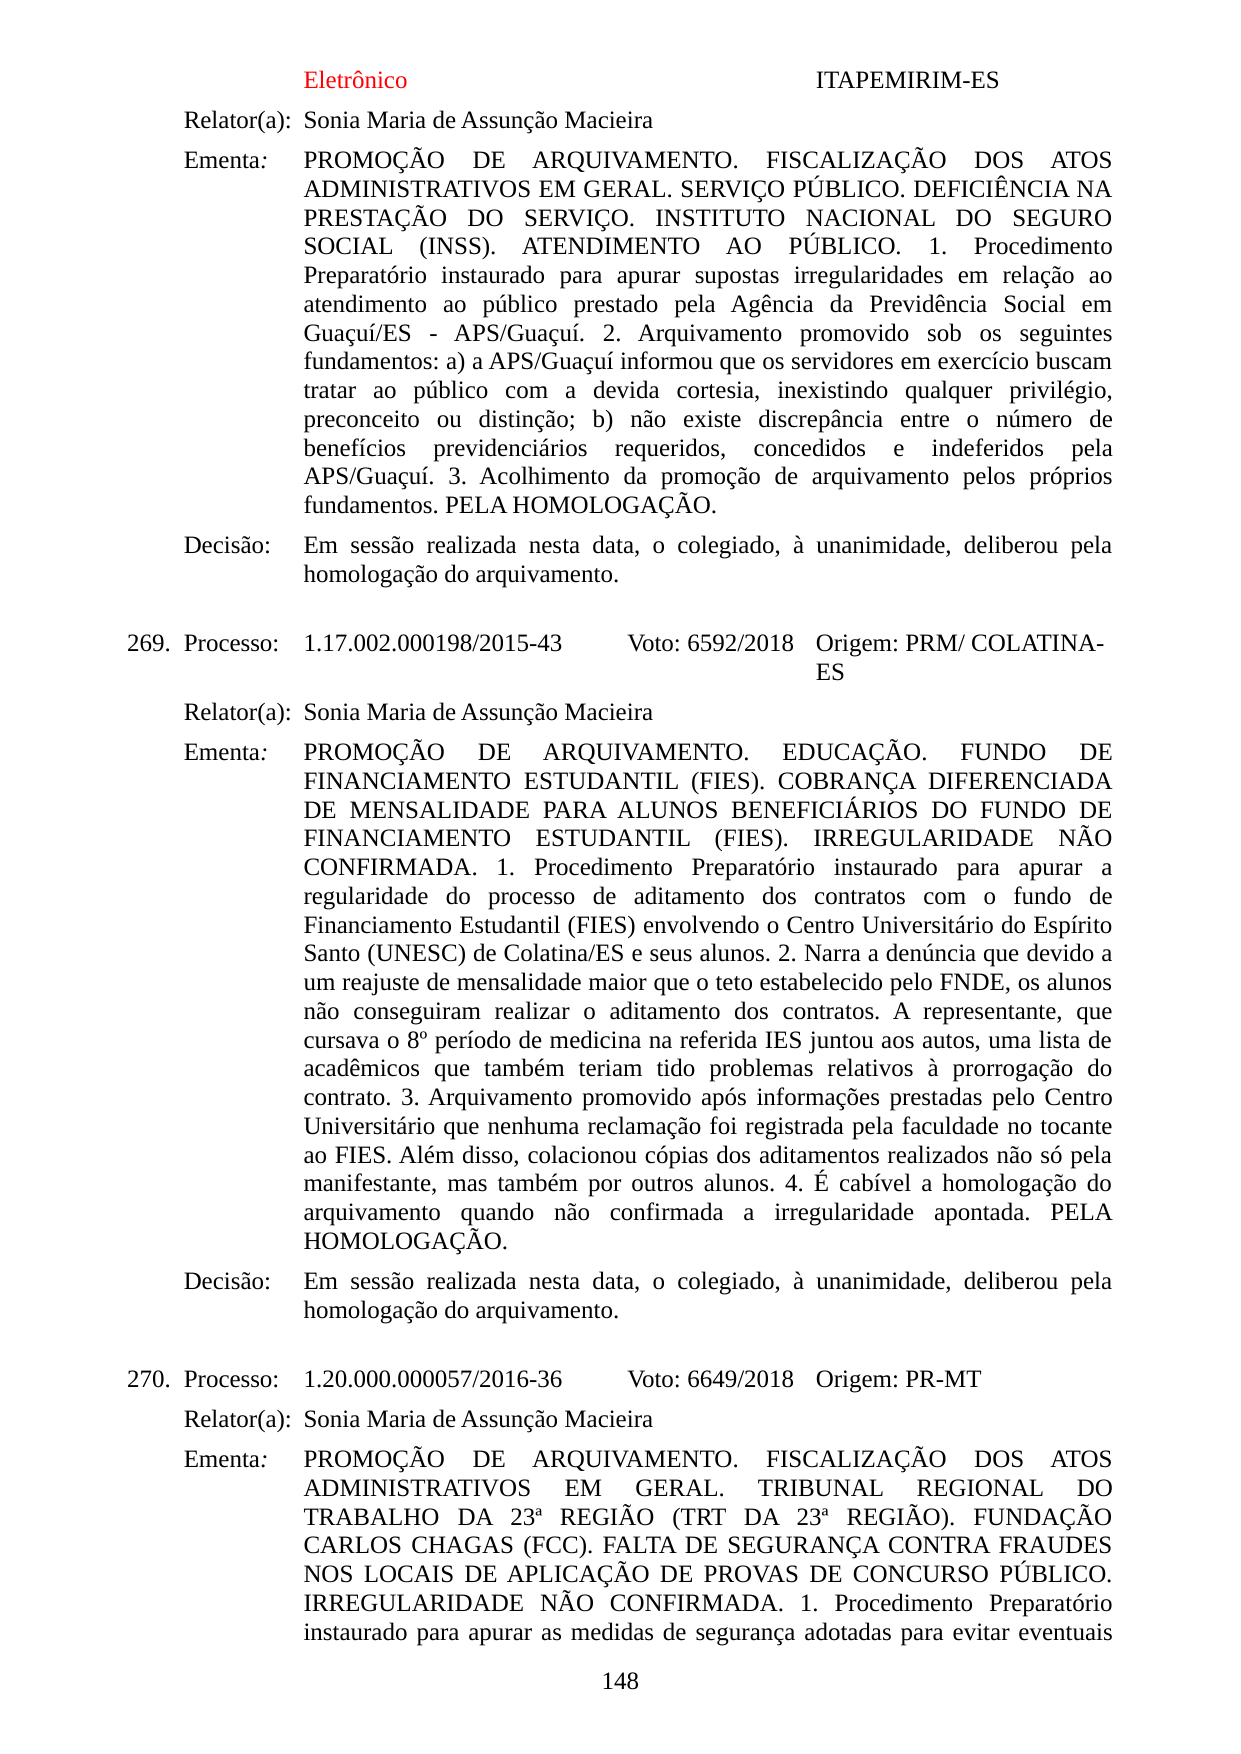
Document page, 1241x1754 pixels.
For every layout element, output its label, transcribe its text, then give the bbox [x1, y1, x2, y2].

table_header Voto: 6592/2018 [621, 623, 810, 691]
table_header Origem: PR-MT [810, 1358, 1119, 1398]
table_cell Sonia Maria de Assunção Macieira [298, 1399, 1119, 1439]
table_cell [121, 1261, 178, 1329]
table_header ITAPEMIRIM-ES [810, 59, 1119, 99]
table_cell [121, 99, 178, 139]
table_header [121, 59, 178, 99]
table_cell [121, 691, 178, 732]
table_cell Em sessão realizada nesta data, o colegiado, à unanimidade, deliberou pela homologação do arquivamento. [298, 1261, 1119, 1329]
table_cell Sonia Maria de Assunção Macieira [298, 99, 1119, 139]
table_cell PROMOÇÃO DE ARQUIVAMENTO. FISCALIZAÇÃO DOS ATOS ADMINISTRATIVOS EM GERAL. TRIBUNAL REGIONAL DO TRABALHO DA 23ª REGIÃO (TRT DA 23ª REGIÃO). FUNDAÇÃO CARLOS CHAGAS (FCC). FALTA DE SEGURANÇA CONTRA FRAUDES NOS LOCAIS DE APLICAÇÃO DE PROVAS DE CONCURSO PÚBLICO. IRREGULARIDADE NÃO CONFIRMADA. 1. Procedimento Preparatório instaurado para apurar as medidas de segurança adotadas para evitar eventuais [298, 1439, 1119, 1651]
table_cell Relator(a): [178, 691, 298, 732]
table_cell [121, 1399, 178, 1439]
table_cell [121, 525, 178, 594]
table_header 270. [121, 1358, 178, 1398]
table_cell Ementa: [178, 140, 298, 525]
table_header [178, 59, 298, 99]
table_cell Relator(a): [178, 99, 298, 139]
table_cell Ementa: [178, 732, 298, 1261]
table_header Processo: [178, 1358, 298, 1398]
table_header [621, 59, 810, 99]
table_cell Relator(a): [178, 1399, 298, 1439]
table_header 269. [121, 623, 178, 691]
table_header - Eletrônico [298, 59, 621, 99]
table_cell Decisão: [178, 525, 298, 594]
table_cell [121, 732, 178, 1261]
table_cell [121, 140, 178, 525]
table_cell PROMOÇÃO DE ARQUIVAMENTO. FISCALIZAÇÃO DOS ATOS ADMINISTRATIVOS EM GERAL. SERVIÇO PÚBLICO. DEFICIÊNCIA NA PRESTAÇÃO DO SERVIÇO. INSTITUTO NACIONAL DO SEGURO SOCIAL (INSS). ATENDIMENTO AO PÚBLICO. 1. Procedimento Preparatório instaurado para apurar supostas irregularidades em relação ao atendimento ao público prestado pela Agência da Previdência Social em Guaçuí/ES - APS/Guaçuí. 2. Arquivamento promovido sob os seguintes fundamentos: a) a APS/Guaçuí informou que os servidores em exercício buscam tratar ao público com a devida cortesia, inexistindo qualquer privilégio, preconceito ou distinção; b) não existe discrepância entre o número de benefícios previdenciários requeridos, concedidos e indeferidos pela APS/Guaçuí. 3. Acolhimento da promoção de arquivamento pelos próprios fundamentos. PELA HOMOLOGAÇÃO. [298, 140, 1119, 525]
table_cell Sonia Maria de Assunção Macieira [298, 691, 1119, 732]
table_header 1.17.002.000198/2015-43 [298, 623, 621, 691]
table_cell Ementa: [178, 1439, 298, 1651]
table_cell Em sessão realizada nesta data, o colegiado, à unanimidade, deliberou pela homologação do arquivamento. [298, 525, 1119, 594]
table_header Processo: [178, 623, 298, 691]
table_header Origem: PRM/ COLATINA-ES [810, 623, 1119, 691]
table_header Voto: 6649/2018 [621, 1358, 810, 1398]
table_cell PROMOÇÃO DE ARQUIVAMENTO. EDUCAÇÃO. FUNDO DE FINANCIAMENTO ESTUDANTIL (FIES). COBRANÇA DIFERENCIADA DE MENSALIDADE PARA ALUNOS BENEFICIÁRIOS DO FUNDO DE FINANCIAMENTO ESTUDANTIL (FIES). IRREGULARIDADE NÃO CONFIRMADA. 1. Procedimento Preparatório instaurado para apurar a regularidade do processo de aditamento dos contratos com o fundo de Financiamento Estudantil (FIES) envolvendo o Centro Universitário do Espírito Santo (UNESC) de Colatina/ES e seus alunos. 2. Narra a denúncia que devido a um reajuste de mensalidade maior que o teto estabelecido pelo FNDE, os alunos não conseguiram realizar o aditamento dos contratos. A representante, que cursava o 8º período de medicina na referida IES juntou aos autos, uma lista de acadêmicos que também teriam tido problemas relativos à prorrogação do contrato. 3. Arquivamento promovido após informações prestadas pelo Centro Universitário que nenhuma reclamação foi registrada pela faculdade no tocante ao FIES. Além disso, colacionou cópias dos aditamentos realizados não só pela manifestante, mas também por outros alunos. 4. É cabível a homologação do arquivamento quando não confirmada a irregularidade apontada. PELA HOMOLOGAÇÃO. [298, 732, 1119, 1261]
table_cell Decisão: [178, 1261, 298, 1329]
table_header 1.20.000.000057/2016-36 [298, 1358, 621, 1398]
table_cell [121, 1439, 178, 1651]
